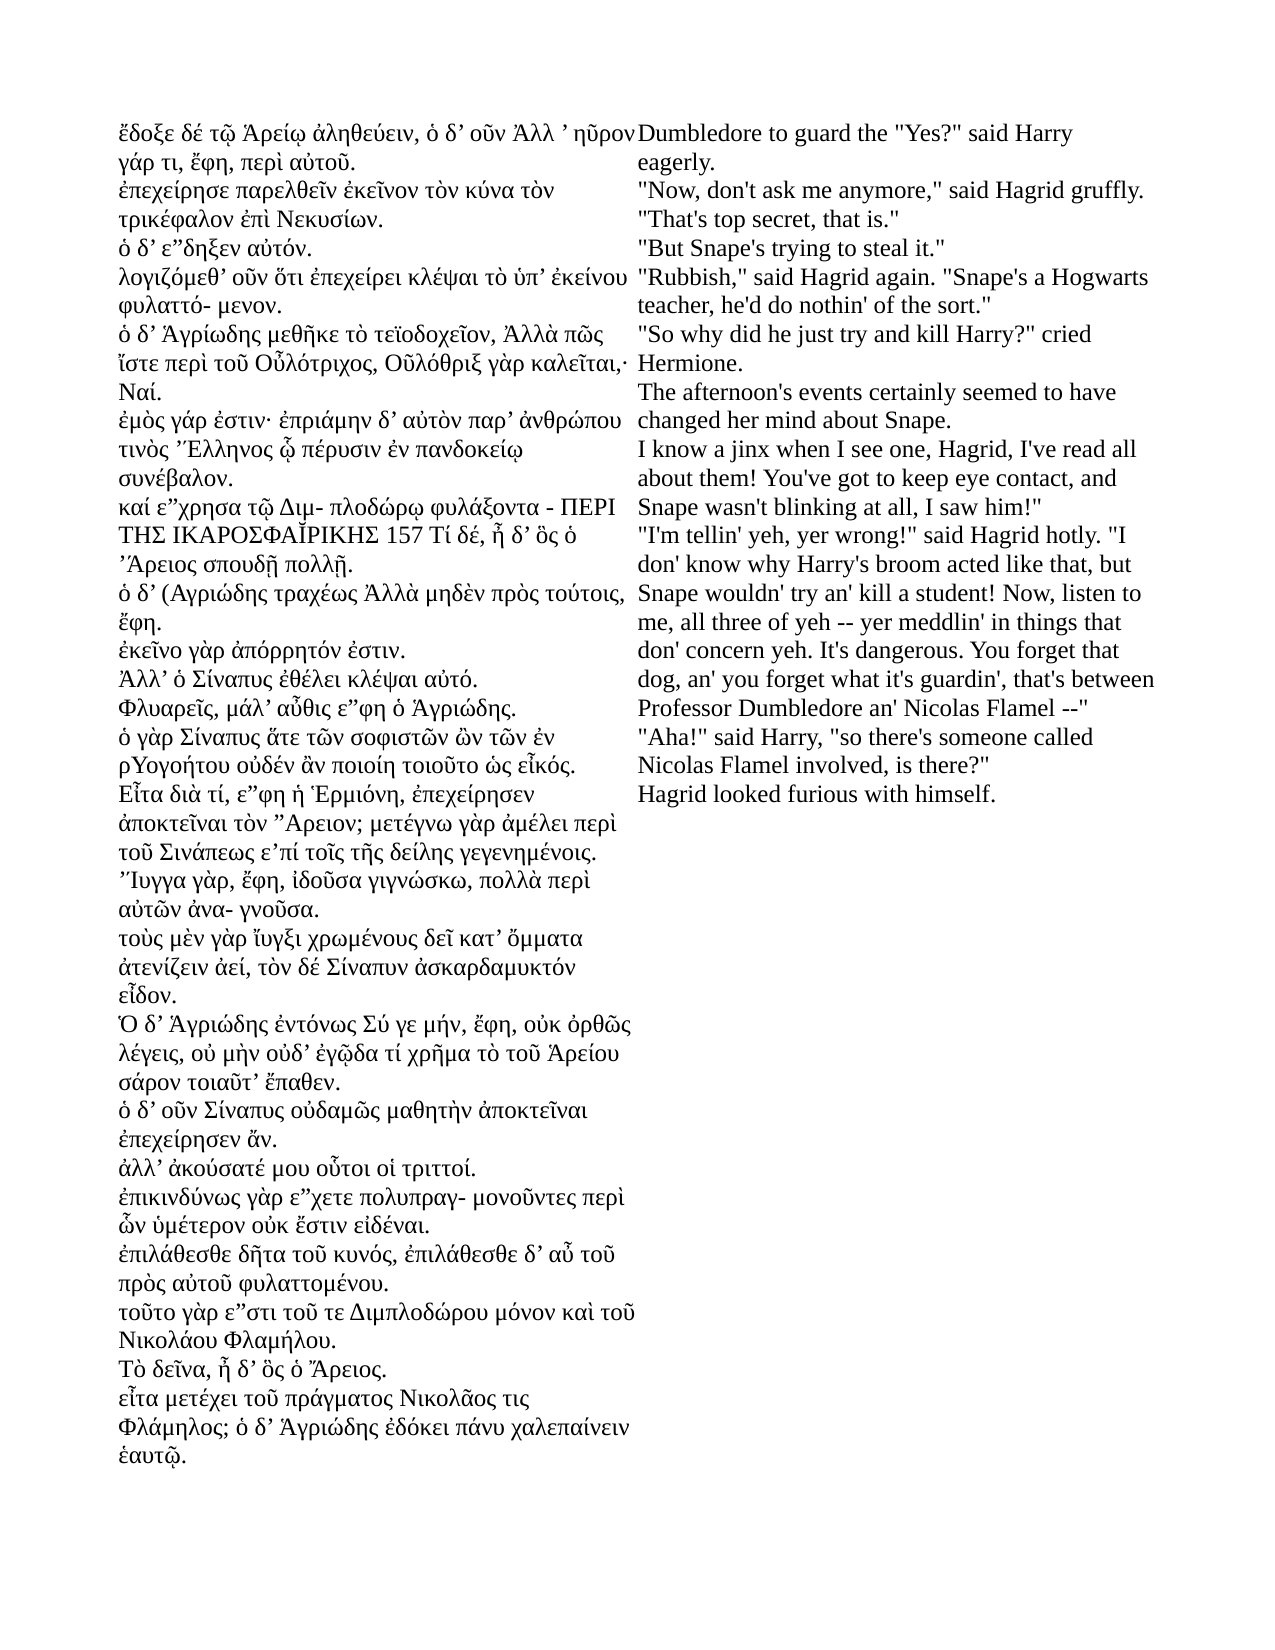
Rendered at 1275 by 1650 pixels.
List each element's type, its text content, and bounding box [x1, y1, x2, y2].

table_cell Dumbledore to guard the "Yes?" said Harry eagerly. "Now, don't ask me anymore," said Hagrid gruffly. "That's top secret, that is." "But Snape's trying to steal it." "Rubbish," said Hagrid again. "Snape's a Hogwarts teacher, he'd do nothin' of the sort." "So why did he just try and kill Harry?" cried Hermione. The afternoon's events certainly seemed to have changed her mind about Snape. I know a jinx when I see one, Hagrid, I've read all about them! You've got to keep eye contact, and Snape wasn't blinking at all, I saw him!" "I'm tellin' yeh, yer wrong!" said Hagrid hotly. "I don' know why Harry's broom acted like that, but Snape wouldn' try an' kill a student! Now, listen to me, all three of yeh -- yer meddlin' in things that don' concern yeh. It's dangerous. You forget that dog, an' you forget what it's guardin', that's between Professor Dumbledore an' Nicolas Flamel --" "Aha!" said Harry, "so there's someone called Nicolas Flamel involved, is there?" Hagrid looked furious with himself. [637, 118, 1157, 1469]
table_cell ἔδοξε δέ τῷ Ἁρείῳ ἀληθεύειν, ὁ δ’ οῦν Ἀλλ ’ ηῦρον γάρ τι, ἔφη, περὶ αὐτοῦ. ἐπεχείρησε παρελθεῖν ἐκεῖνον τὸν κύνα τὸν τρικέφαλον ἐπὶ Νεκυσίων. ὁ δ’ ε”δηξεν αὐτόν. λογιζόμεθ’ οῦν ὅτι ἐπεχείρει κλέψαι τὸ ὑπ’ ἐκείνου φυλαττό- μενον. ὁ δ’ Ἁγρίωδης μεθῆκε τὸ τεϊοδοχεῖον, Ἀλλὰ πῶς ἴστε περὶ τοῦ Οὖλότριχος, Οῦλόθριξ γὰρ καλεῖται,· Ναί. ἐμὸς γάρ ἐστιν· ἐπριάμην δ’ αὐτὸν παρ’ ἀνθρώπου τινὸς ’Έλληνος ᾧ πέρυσιν ἐν πανδοκείῳ συνέβαλον. καί ε”χρησα τῷ Διμ- πλοδώρῳ φυλάξοντα - ΠΕΡΙ ΤΗΣ ΙΚΑΡΟΣΦΑῘΡΙΚΗΣ 157 Τί δέ, ἦ δ’ ὃς ὁ ’Άρειος σπουδῇ πολλῇ. ὁ δ’ (Αγριώδης τραχέως Ἀλλὰ μηδὲν πρὸς τούτοις, ἔφη. ἐκεῖνο γὰρ ἀπόρρητόν ἐστιν. Ἀλλ’ ὁ Σίναπυς ἐθέλει κλέψαι αὐτό. Φλυαρεῖς, μάλ’ αὖθις ε”φη ὁ Ἁγριώδης. ὁ γὰρ Σίναπυς ἅτε τῶν σοφιστῶν ὢν τῶν ἐν ρΥογοήτου οὐδέν ἂν ποιοίη τοιοῦτο ὡς εἶκός. Εἶτα διὰ τί, ε”φη ἡ Ἑρμιόνη, ἐπεχείρησεν ἀποκτεῖναι τὸν ”Αρειον; μετέγνω γὰρ ἀμέλει περὶ τοῦ Σινάπεως ε’πί τοῖς τῆς δείλης γεγενημένοις. ’Ίυγγα γὰρ, ἔφη, ἰδοῦσα γιγνώσκω, πολλὰ περὶ αὐτῶν ἀνα- γνοῦσα. τοὺς μὲν γὰρ ἴυγξι χρωμένους δεῖ κατ’ ὄμματα ἀτενίζειν ἀεί, τὸν δέ Σίναπυν ἀσκαρδαμυκτόν εἶδον. Ὁ δ’ Ἁγριώδης ἐντόνως Σύ γε μήν, ἔφη, οὐκ ὀρθῶς λέγεις, οὐ μὴν οὐδ’ ἐγῷδα τί χρῆμα τὸ τοῦ Ἁρείου σάρον τοιαῦτ’ ἔπαθεν. ὁ δ’ οῦν Σίναπυς οὐδαμῶς μαθητὴν ἀποκτεῖναι ἐπεχείρησεν ἄν. ἀλλ’ ἀκούσατέ μου οὗτοι οἱ τριττοί. ἐπικινδύνως γὰρ ε”χετε πολυπραγ- μονοῦντες περὶ ὧν ὑμέτερον οὐκ ἔστιν εἰδέναι. ἐπιλάθεσθε δῆτα τοῦ κυνός, ἐπιλάθεσθε δ’ αὖ τοῦ πρὸς αὐτοῦ φυλαττομένου. τοῦτο γὰρ ε”στι τοῦ τε Διμπλοδώρου μόνον καὶ τοῦ Νικολάου Φλαμήλου. Τὸ δεῖνα, ἦ δ’ ὃς ὁ Ἄρειος. εἶτα μετέχει τοῦ πράγματος Νικολᾶος τις Φλάμηλος; ὁ δ’ Ἁγριώδης ἐδόκει πάνυ χαλεπαίνειν ἑαυτῷ. [118, 118, 637, 1469]
